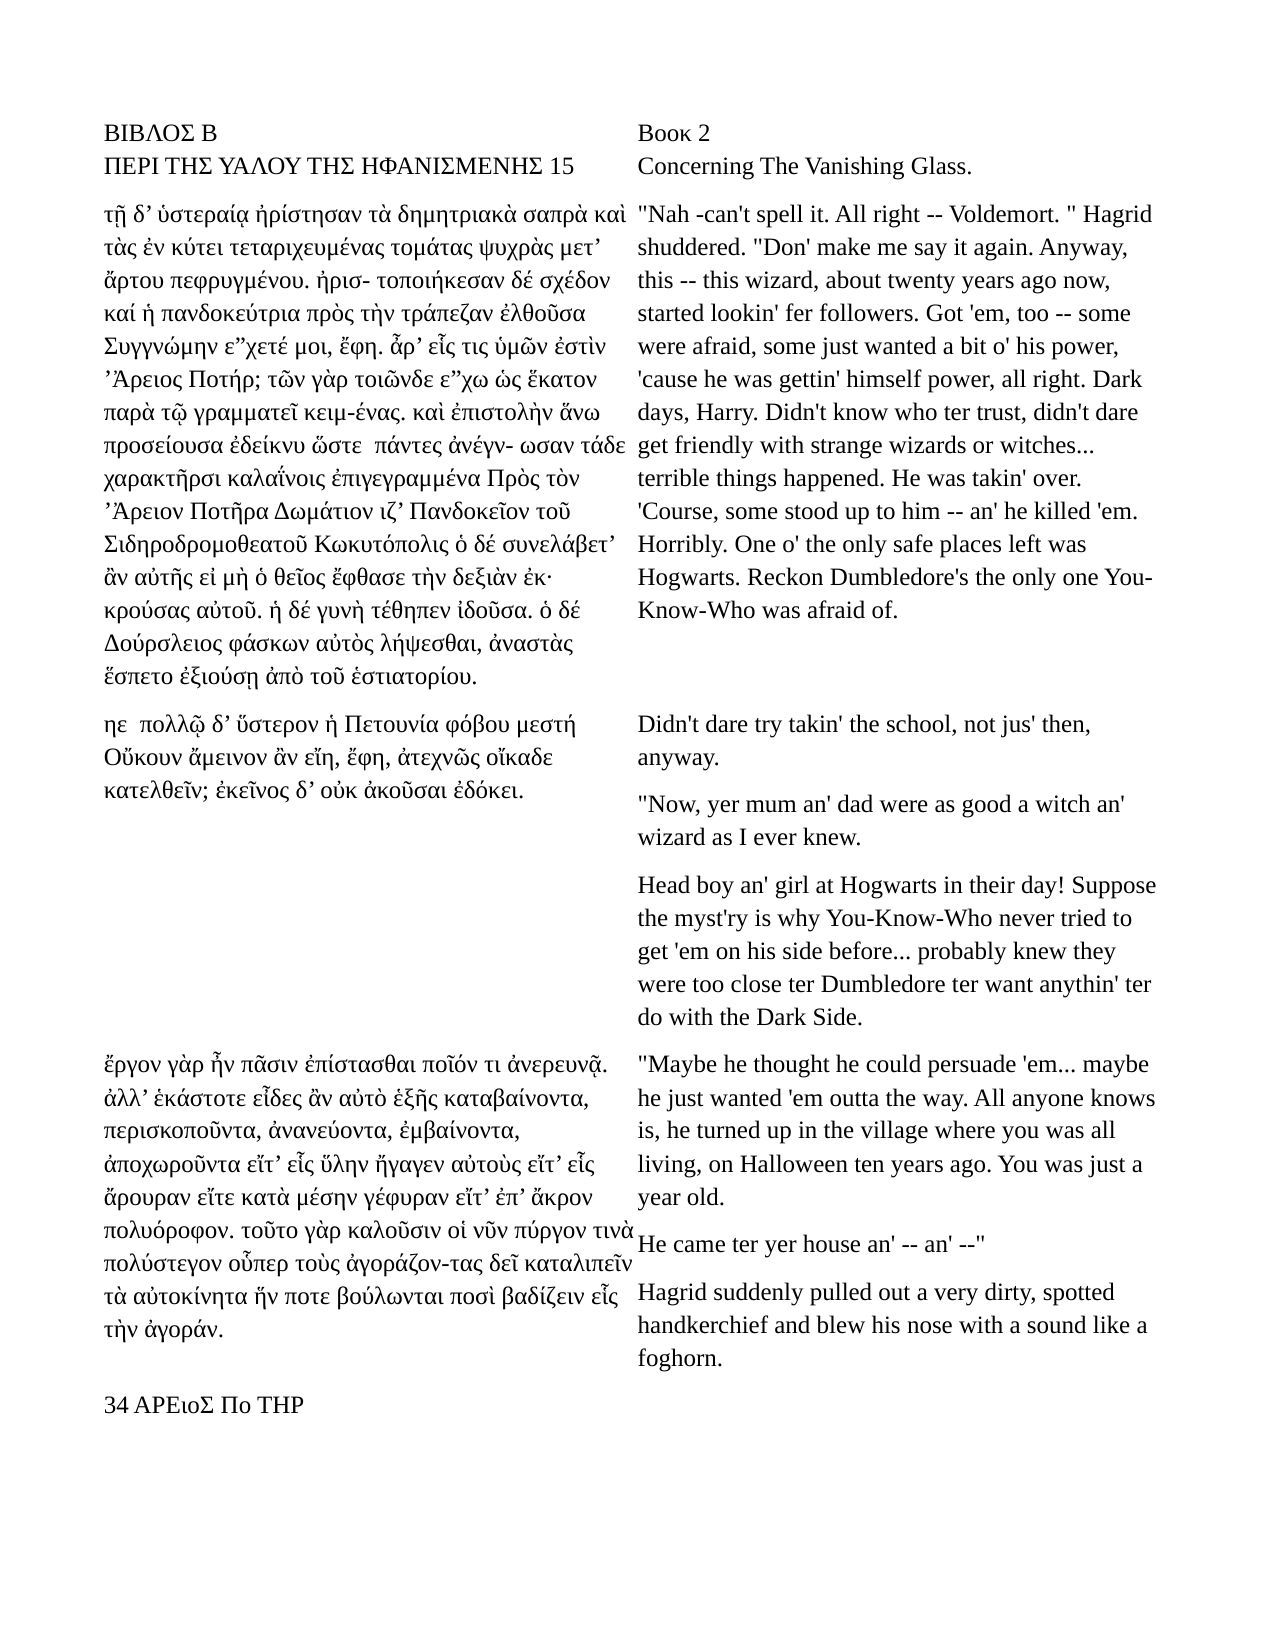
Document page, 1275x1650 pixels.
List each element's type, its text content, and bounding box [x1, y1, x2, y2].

table_cell "Maybe he thought he could persuade 'em... maybe he just wanted 'em outta the way. All anyone knows is, he turned up in the village where you was all living, on Halloween ten years ago. You was just a year old. He came ter yer house an' -- an' --" Hagrid suddenly pulled out a very dirty, spotted handkerchief and blew his nose with a sound like a foghorn. [638, 1050, 1157, 1391]
table_cell [638, 1391, 1157, 1438]
table_cell ηε πολλῷ δ’ ὕστερον ἡ Πετουνία φόβου μεστή Οὔκουν ἄμεινον ἂν εἴη, ἔφη, ἀτεχνῶς οἴκαδε κατελθεῖν; ἐκεῖνος δ’ οὐκ ἀκοῦσαι ἐδόκει. [104, 709, 637, 1049]
table_cell τῇ δ’ ὑστεραίᾳ ἠρίστησαν τὰ δημητριακὰ σαπρὰ καὶ τὰς ἐν κύτει τεταριχευμένας τομάτας ψυχρὰς μετ’ ἄρτου πεφρυγμένου. ἠρισ- τοποιήκεσαν δέ σχέδον καί ἡ πανδοκεύτρια πρὸς τὴν τράπεζαν ἐλθοῦσα Συγγνώμην ε”χετέ μοι, ἔφη. ἆρ’ εἷς τις ὑμῶν ἐστὶν ’Ἀρειος Ποτήρ; τῶν γὰρ τοιῶνδε ε”χω ὡς ἕκατον παρὰ τῷ γραμματεῖ κειμ-ένας. καὶ ἐπιστολὴν ἅνω προσείουσα ἐδείκνυ ὥστε πάντες ἀνέγν- ωσαν τάδε χαρακτῆρσι καλαΐνοις ἐπιγεγραμμένα Πρὸς τὸν ’Ἀρειον Ποτῆρα Δωμάτιον ιζ’ Πανδοκεῖον τοῦ Σιδηροδρομοθεατοῦ Κωκυτόπολις ὁ δέ συνελάβετ’ ἂν αὐτῆς εἰ μὴ ὁ θεῖος ἔφθασε τὴν δεξιὰν ἐκ· κρούσας αὐτοῦ. ἡ δέ γυνὴ τέθηπεν ἰδοῦσα. ὁ δέ Δούρσλειος φάσκων αὐτὸς λήψεσθαι, ἀναστὰς ἕσπετο ἐξιούσῃ ἀπὸ τοῦ ἑστιατορίου. [104, 199, 637, 709]
table_cell "Nah -can't spell it. All right -- Voldemort. " Hagrid shuddered. "Don' make me say it again. Anyway, this -- this wizard, about twenty years ago now, started lookin' fer followers. Got 'em, too -- some were afraid, some just wanted a bit o' his power, 'cause he was gettin' himself power, all right. Dark days, Harry. Didn't know who ter trust, didn't dare get friendly with strange wizards or witches... terrible things happened. He was takin' over. 'Course, some stood up to him -- an' he killed 'em. Horribly. One o' the only safe places left was Hogwarts. Reckon Dumbledore's the only one You-Know-Who was afraid of. [638, 199, 1157, 709]
table_cell Didn't dare try takin' the school, not jus' then, anyway. "Now, yer mum an' dad were as good a witch an' wizard as I ever knew. Head boy an' girl at Hogwarts in their day! Suppose the myst'ry is why You-Know-Who never tried to get 'em on his side before... probably knew they were too close ter Dumbledore ter want anythin' ter do with the Dark Side. [638, 709, 1157, 1049]
table_cell ἔργον γὰρ ἦν πᾶσιν ἐπίστασθαι ποῖόν τι ἀνερευνᾷ. ἀλλ’ ἑκάστοτε εἶδες ἂν αὐτὸ ἑξῆς καταβαίνοντα, περισκοποῦντα, ἀνανεύοντα, ἐμβαίνοντα, ἀποχωροῦντα εἴτ’ εἷς ὕλην ἤγαγεν αὐτοὺς εἴτ’ εἷς ἄρουραν εἴτε κατὰ μέσην γέφυραν εἴτ’ ἐπ’ ἄκρον πολυόροφον. τοῦτο γὰρ καλοῦσιν οἱ νῦν πύργον τινὰ πολύστεγον οὗπερ τοὺς ἀγοράζον-τας δεῖ καταλιπεῖν τὰ αὐτοκίνητα ἥν ποτε βούλωνται ποσὶ βαδίζειν εἷς τὴν ἀγοράν. [104, 1050, 637, 1391]
table_header Βοοκ 2 Concerning The Vanishing Glass. [638, 118, 1157, 199]
table_cell 34 ΑΡΕιοΣ Πο ΤΗΡ [104, 1391, 637, 1438]
table_header ΒΙΒΛΟΣ Β ΠΕΡΙ ΤΗΣ ΥΑΛΟΥ ΤΗΣ ΗΦΑΝΙΣΜΕΝΗΣ 15 [104, 118, 637, 199]
